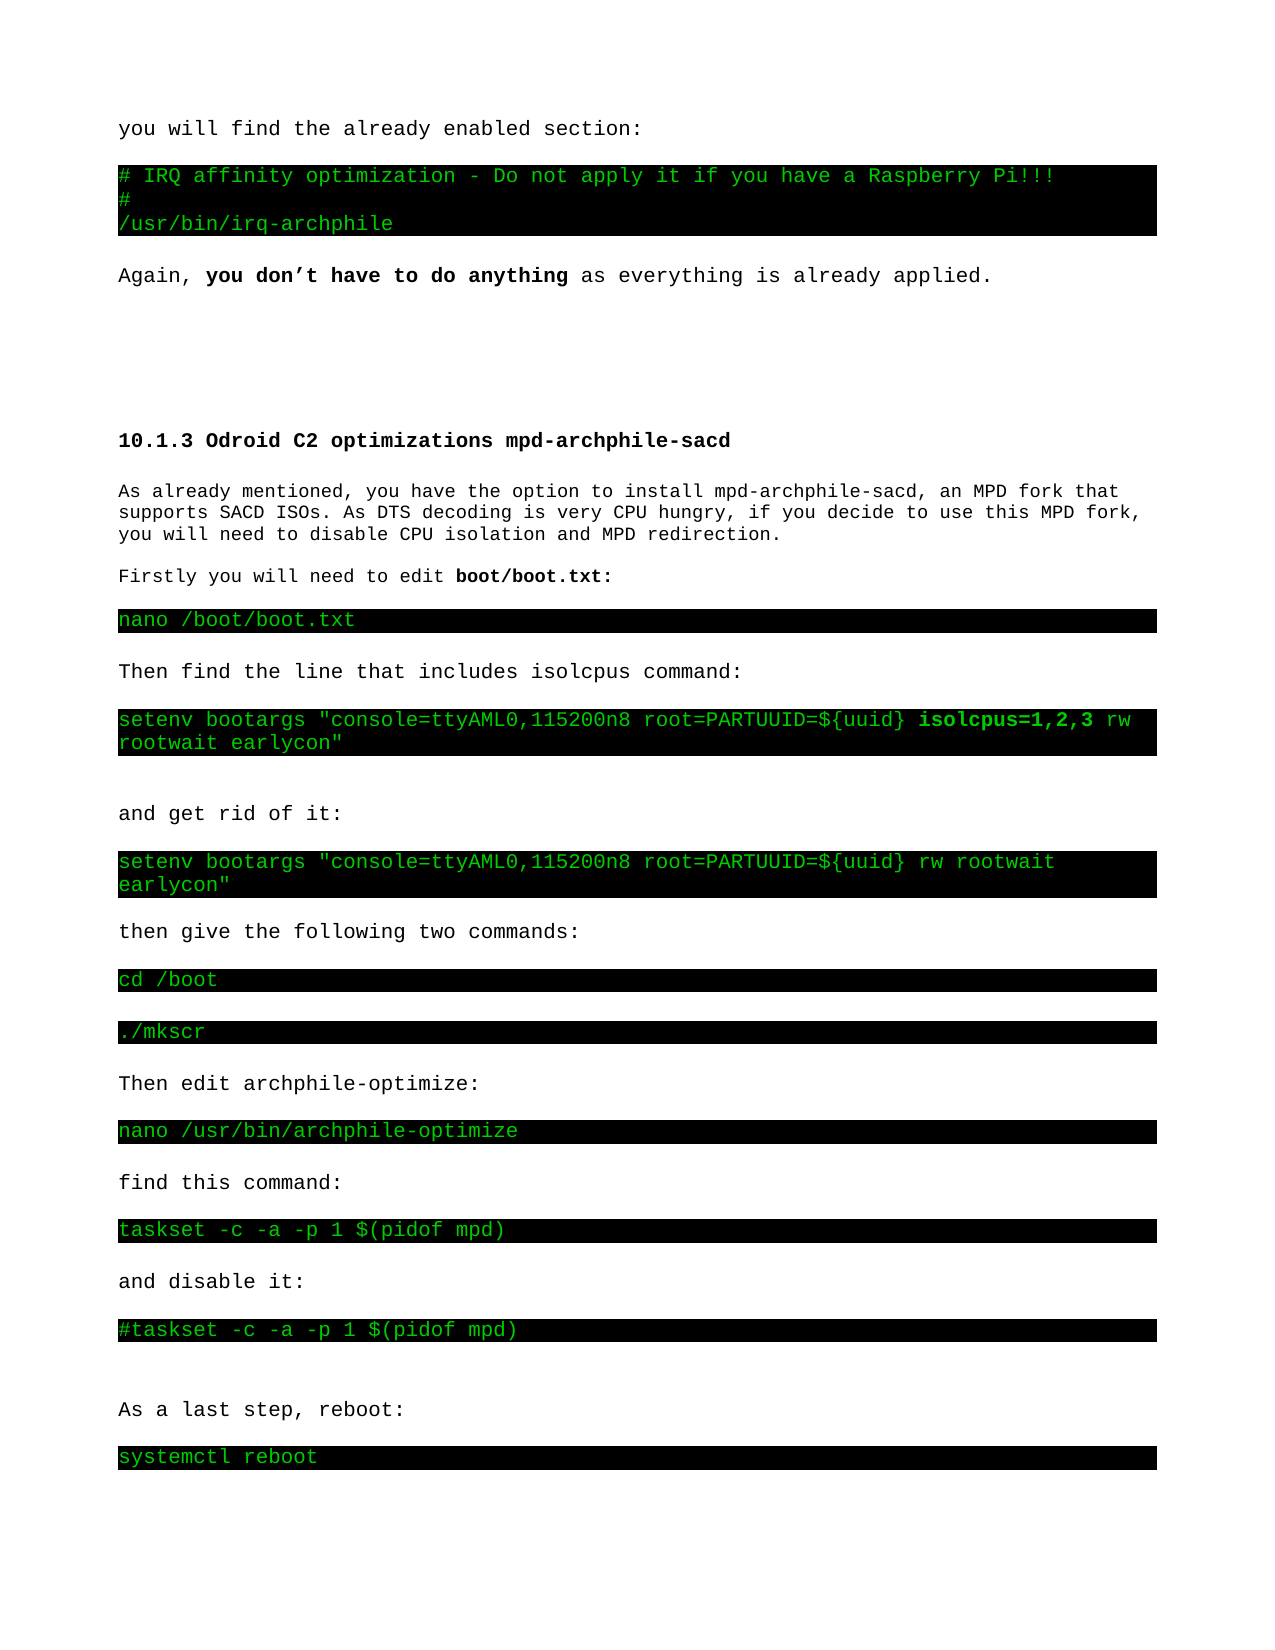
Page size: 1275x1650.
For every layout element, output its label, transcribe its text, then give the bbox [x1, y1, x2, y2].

text Again, you don’t have to do anything as everything is already applied. [118, 265, 1157, 288]
text #taskset -c -a -p 1 $(pidof mpd) [118, 1319, 1157, 1342]
text # [118, 189, 1157, 213]
text nano /boot/boot.txt [118, 609, 1157, 633]
text setenv bootargs "console=ttyAML0,115200n8 root=PARTUUID=${uuid} isolcpus=1,2,3 rw rootwait earlycon" [118, 709, 1157, 756]
text you will find the already enabled section: [118, 118, 1157, 142]
text nano /usr/bin/archphile-optimize [118, 1120, 1157, 1144]
text find this command: [118, 1172, 1157, 1196]
text # IRQ affinity optimization - Do not apply it if you have a Raspberry Pi!!! [118, 165, 1157, 189]
text ./mkscr [118, 1021, 1157, 1044]
text As already mentioned, you have the option to install mpd-archphile-sacd, an MPD fork that supports SACD ISOs. As DTS decoding is very CPU hungry, if you decide to use this MPD fork, you will need to disable CPU isolation and MPD redirection. [118, 482, 1157, 546]
text cd /boot [118, 969, 1157, 992]
text /usr/bin/irq-archphile [118, 213, 1157, 236]
text and get rid of it: [118, 803, 1157, 827]
text taskset -c -a -p 1 $(pidof mpd) [118, 1219, 1157, 1243]
text then give the following two commands: [118, 922, 1157, 945]
text Then find the line that includes isolcpus command: [118, 661, 1157, 685]
text Firstly you will need to edit boot/boot.txt: [118, 567, 1157, 588]
text As a last step, reboot: [118, 1399, 1157, 1423]
text systemctl reboot [118, 1446, 1157, 1470]
text Then edit archphile-optimize: [118, 1073, 1157, 1096]
text setenv bootargs "console=ttyAML0,115200n8 root=PARTUUID=${uuid} rw rootwait earlycon" [118, 851, 1157, 898]
text and disable it: [118, 1271, 1157, 1295]
text 10.1.3 Odroid C2 optimizations mpd-archphile-sacd [118, 430, 1157, 454]
